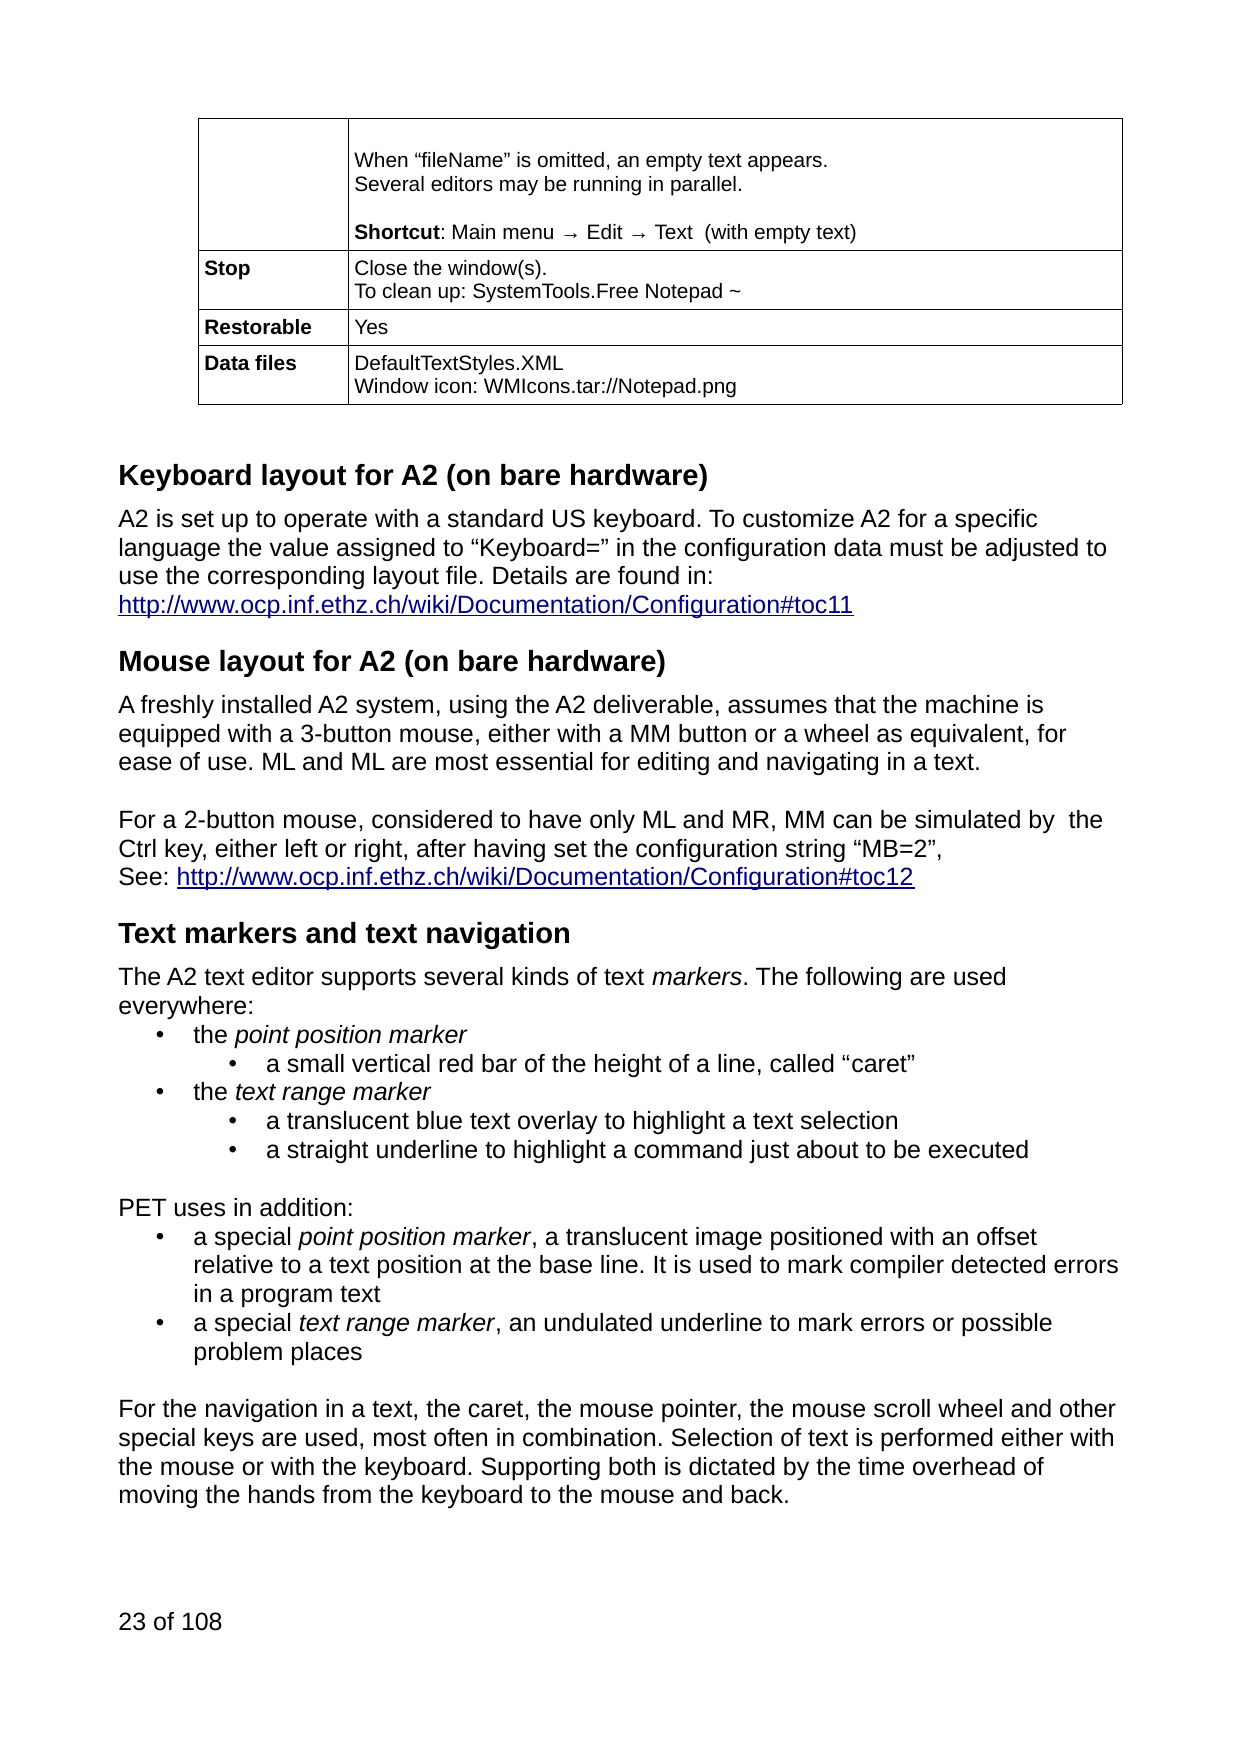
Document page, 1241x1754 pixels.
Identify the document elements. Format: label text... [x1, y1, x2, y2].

text A2 is set up to operate with a standard US keyboard. To customize A2 for a specific language the value assigned to “Keyboard=” in the configuration data must be adjusted to use the corresponding layout file. Details are found in: [118, 504, 1122, 590]
text http://www.ocp.inf.ethz.ch/wiki/Documentation/Configuration#toc11 [118, 590, 1122, 619]
subtitle Keyboard layout for A2 (on bare hardware) [118, 458, 1122, 491]
text For the navigation in a text, the caret, the mouse pointer, the mouse scroll wheel and other special keys are used, most often in combination. Selection of text is performed either with the mouse or with the keyboard. Supporting both is dictated by the time overhead of moving the hands from the keyboard to the mouse and back. [118, 1394, 1122, 1509]
text See: http://www.ocp.inf.ethz.ch/wiki/Documentation/Configuration#toc12 [118, 862, 1122, 891]
text For a 2-button mouse, considered to have only ML and MR, MM can be simulated by the Ctrl key, either left or right, after having set the configuration string “MB=2”, [118, 805, 1122, 862]
list a special text range marker, an undulated underline to mark errors or possible problem places [156, 1308, 1122, 1365]
list the point position marker [156, 1020, 1122, 1048]
list the text range marker [156, 1077, 1122, 1106]
text A freshly installed A2 system, using the A2 deliverable, assumes that the machine is equipped with a 3-button mouse, either with a MM button or a wheel as equivalent, for ease of use. ML and ML are most essential for editing and navigating in a text. [118, 690, 1122, 776]
table_cell Yes [349, 310, 1122, 344]
list a straight underline to highlight a command just about to be executed [228, 1135, 1122, 1164]
list a small vertical red bar of the height of a line, called “caret” [228, 1048, 1122, 1077]
table_cell When “fileName” is omitted, an empty text appears. Several editors may be running in parallel. Shortcut: Main menu → Edit → Text (with empty text) [349, 119, 1122, 249]
table_cell Close the window(s). To clean up: SystemTools.Free Notepad ~ [349, 251, 1122, 309]
table_cell Stop [199, 251, 348, 309]
list a special point position marker, a translucent image positioned with an offset relative to a text position at the base line. It is used to mark compiler detected errors in a program text [156, 1221, 1122, 1308]
table_cell Restorable [199, 310, 348, 344]
subtitle Mouse layout for A2 (on bare hardware) [118, 644, 1122, 677]
text The A2 text editor supports several kinds of text markers. The following are used everywhere: [118, 962, 1122, 1020]
subtitle Text markers and text navigation [118, 916, 1122, 950]
list a translucent blue text overlay to highlight a text selection [228, 1106, 1122, 1135]
table_cell [199, 119, 348, 249]
table_cell Data files [199, 346, 348, 404]
table_cell DefaultTextStyles.XML Window icon: WMIcons.tar://Notepad.png [349, 346, 1122, 404]
text PET uses in addition: [118, 1193, 1122, 1221]
